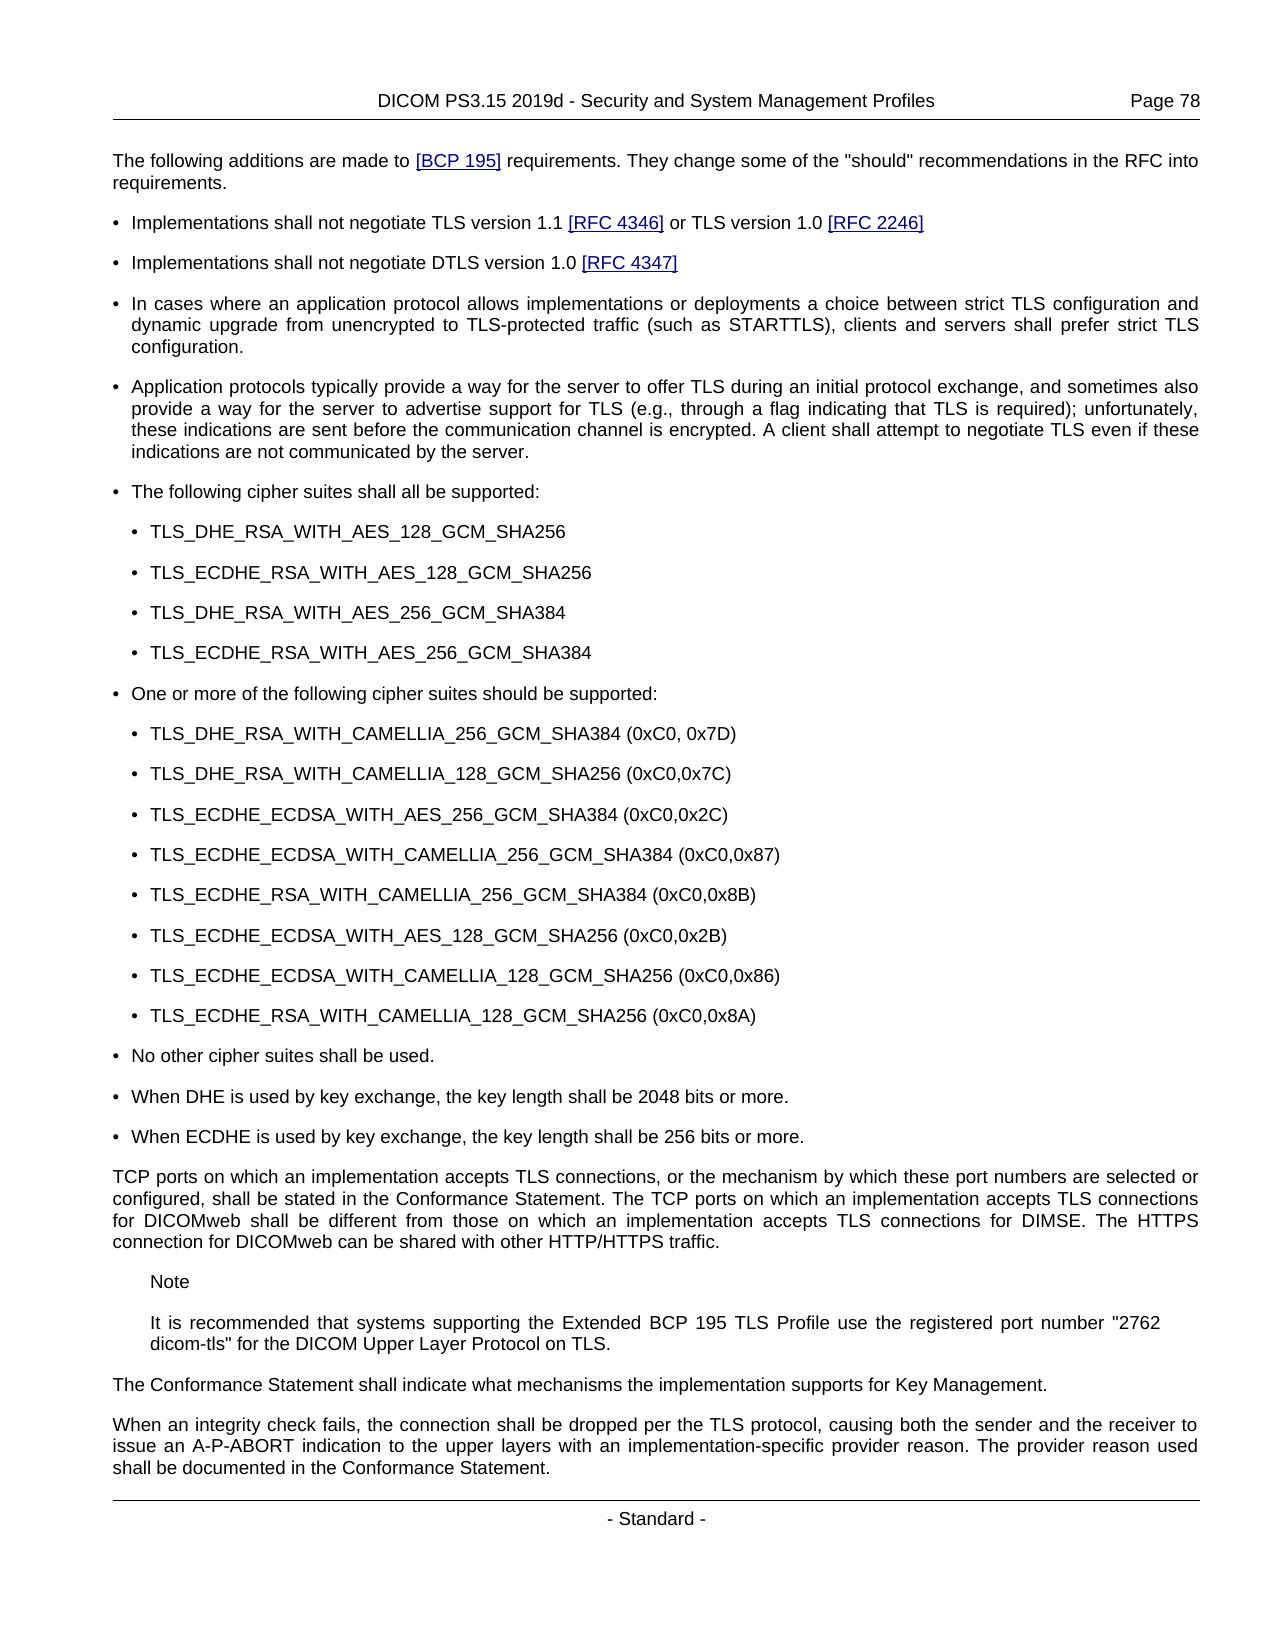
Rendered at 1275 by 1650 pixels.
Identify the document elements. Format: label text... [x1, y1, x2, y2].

text • When ECDHE is used by key exchange, the key length shall be 256 bits or more. [112, 1126, 1200, 1147]
text It is recommended that systems supporting the Extended BCP 195 TLS Profile use the registered port number "2762 dicom-tls" for the DICOM Upper Layer Protocol on TLS. [150, 1312, 1162, 1355]
text • TLS_DHE_RSA_WITH_AES_256_GCM_SHA384 [131, 602, 1200, 623]
text • The following cipher suites shall all be supported: [112, 481, 1200, 502]
text The following additions are made to [BCP 195] requirements. They change some of the "should" recommendations in the RFC into requirements. [112, 150, 1200, 193]
text • TLS_DHE_RSA_WITH_AES_128_GCM_SHA256 [131, 521, 1200, 543]
text • In cases where an application protocol allows implementations or deployments a choice between strict TLS configuration and dynamic upgrade from unencrypted to TLS-protected traffic (such as STARTTLS), clients and servers shall prefer strict TLS configuration. [112, 292, 1200, 357]
text TCP ports on which an implementation accepts TLS connections, or the mechanism by which these port numbers are selected or configured, shall be stated in the Conformance Statement. The TCP ports on which an implementation accepts TLS connections for DICOMweb shall be different from those on which an implementation accepts TLS connections for DIMSE. The HTTPS connection for DICOMweb can be shared with other HTTP/HTTPS traffic. [112, 1166, 1200, 1252]
text • TLS_ECDHE_RSA_WITH_AES_256_GCM_SHA384 [131, 642, 1200, 664]
text • TLS_ECDHE_RSA_WITH_CAMELLIA_256_GCM_SHA384 (0xC0,0x8B) [131, 884, 1200, 906]
text • TLS_DHE_RSA_WITH_CAMELLIA_128_GCM_SHA256 (0xC0,0x7C) [131, 763, 1200, 785]
text • TLS_ECDHE_ECDSA_WITH_CAMELLIA_128_GCM_SHA256 (0xC0,0x86) [131, 965, 1200, 986]
text When an integrity check fails, the connection shall be dropped per the TLS protocol, causing both the sender and the receiver to issue an A-P-ABORT indication to the upper layers with an implementation-specific provider reason. The provider reason used shall be documented in the Conformance Statement. [112, 1414, 1200, 1478]
text • No other cipher suites shall be used. [112, 1045, 1200, 1067]
text • TLS_ECDHE_RSA_WITH_CAMELLIA_128_GCM_SHA256 (0xC0,0x8A) [131, 1005, 1200, 1027]
text • TLS_ECDHE_ECDSA_WITH_AES_256_GCM_SHA384 (0xC0,0x2C) [131, 803, 1200, 825]
text • Implementations shall not negotiate TLS version 1.1 [RFC 4346] or TLS version 1.0 [RFC 2246] [112, 212, 1200, 233]
text • Application protocols typically provide a way for the server to offer TLS during an initial protocol exchange, and sometimes also provide a way for the server to advertise support for TLS (e.g., through a flag indicating that TLS is required); unfortunately, these indications are sent before the communication channel is encrypted. A client shall attempt to negotiate TLS even if these indications are not communicated by the server. [112, 376, 1200, 462]
text • TLS_ECDHE_ECDSA_WITH_CAMELLIA_256_GCM_SHA384 (0xC0,0x87) [131, 844, 1200, 865]
text The Conformance Statement shall indicate what mechanisms the implementation supports for Key Management. [112, 1373, 1200, 1395]
text Note [150, 1271, 1162, 1293]
text • TLS_DHE_RSA_WITH_CAMELLIA_256_GCM_SHA384 (0xC0, 0x7D) [131, 723, 1200, 744]
text • One or more of the following cipher suites should be supported: [112, 682, 1200, 704]
text • TLS_ECDHE_ECDSA_WITH_AES_128_GCM_SHA256 (0xC0,0x2B) [131, 924, 1200, 946]
text • Implementations shall not negotiate DTLS version 1.0 [RFC 4347] [112, 252, 1200, 274]
text • When DHE is used by key exchange, the key length shall be 2048 bits or more. [112, 1086, 1200, 1107]
text • TLS_ECDHE_RSA_WITH_AES_128_GCM_SHA256 [131, 562, 1200, 583]
